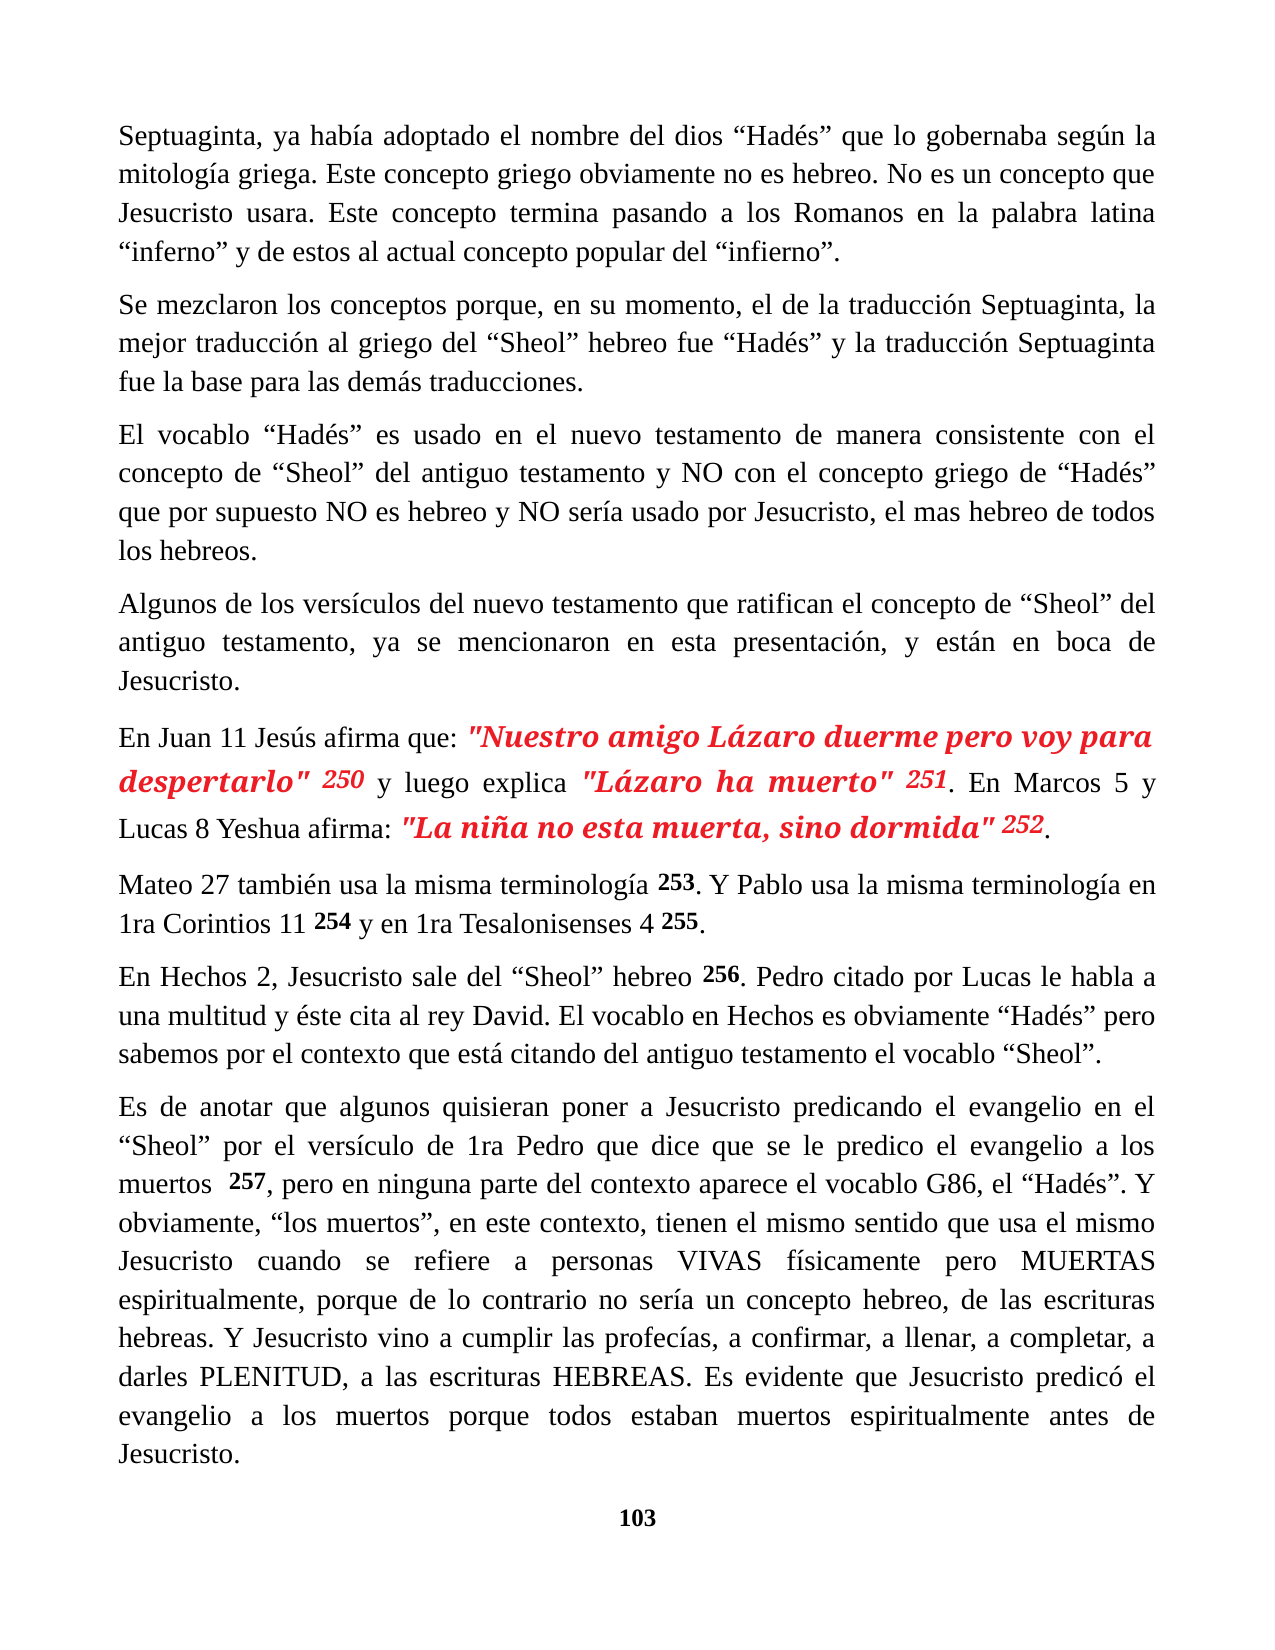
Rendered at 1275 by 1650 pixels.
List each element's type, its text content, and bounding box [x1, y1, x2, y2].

text Septuaginta, ya había adoptado el nombre del dios “Hadés” que lo gobernaba según la mitología griega. Este concepto griego obviamente no es hebreo. No es un concepto que Jesucristo usara. Este concepto termina pasando a los Romanos en la palabra latina “inferno” y de estos al actual concepto popular del “infierno”. [118, 118, 1157, 267]
text Algunos de los versículos del nuevo testamento que ratifican el concepto de “Sheol” del antiguo testamento, ya se mencionaron en esta presentación, y están en boca de Jesucristo. [118, 586, 1157, 696]
text Mateo 27 también usa la misma terminología . Y Pablo usa la misma terminología en 1ra Corintios 11 y en 1ra Tesalonisenses 4 . [118, 867, 1157, 939]
text Es de anotar que algunos quisieran poner a Jesucristo predicando el evangelio en el “Sheol” por el versículo de 1ra Pedro que dice que se le predico el evangelio a los muertos , pero en ninguna parte del contexto aparece el vocablo G86, el “Hadés”. Y obviamente, “los muertos”, en este contexto, tienen el mismo sentido que usa el mismo Jesucristo cuando se refiere a personas VIVAS físicamente pero MUERTAS espiritualmente, porque de lo contrario no sería un concepto hebreo, de las escrituras hebreas. Y Jesucristo vino a cumplir las profecías, a confirmar, a llenar, a completar, a darles PLENITUD, a las escrituras HEBREAS. Es evidente que Jesucristo predicó el evangelio a los muertos porque todos estaban muertos espiritualmente antes de Jesucristo. [118, 1089, 1157, 1470]
text En Juan 11 Jesús afirma que: "Nuestro amigo Lázaro duerme pero voy para despertarlo" y luego explica "Lázaro ha muerto" . En Marcos 5 y Lucas 8 Yeshua afirma: "La niña no esta muerta, sino dormida" . [118, 716, 1157, 847]
text Se mezclaron los conceptos porque, en su momento, el de la traducción Septuaginta, la mejor traducción al griego del “Sheol” hebreo fue “Hadés” y la traducción Septuaginta fue la base para las demás traducciones. [118, 287, 1157, 397]
text El vocablo “Hadés” es usado en el nuevo testamento de manera consistente con el concepto de “Sheol” del antiguo testamento y NO con el concepto griego de “Hadés” que por supuesto NO es hebreo y NO sería usado por Jesucristo, el mas hebreo de todos los hebreos. [118, 417, 1157, 566]
text En Hechos 2, Jesucristo sale del “Sheol” hebreo . Pedro citado por Lucas le habla a una multitud y éste cita al rey David. El vocablo en Hechos es obviamente “Hadés” pero sabemos por el contexto que está citando del antiguo testamento el vocablo “Sheol”. [118, 959, 1157, 1070]
